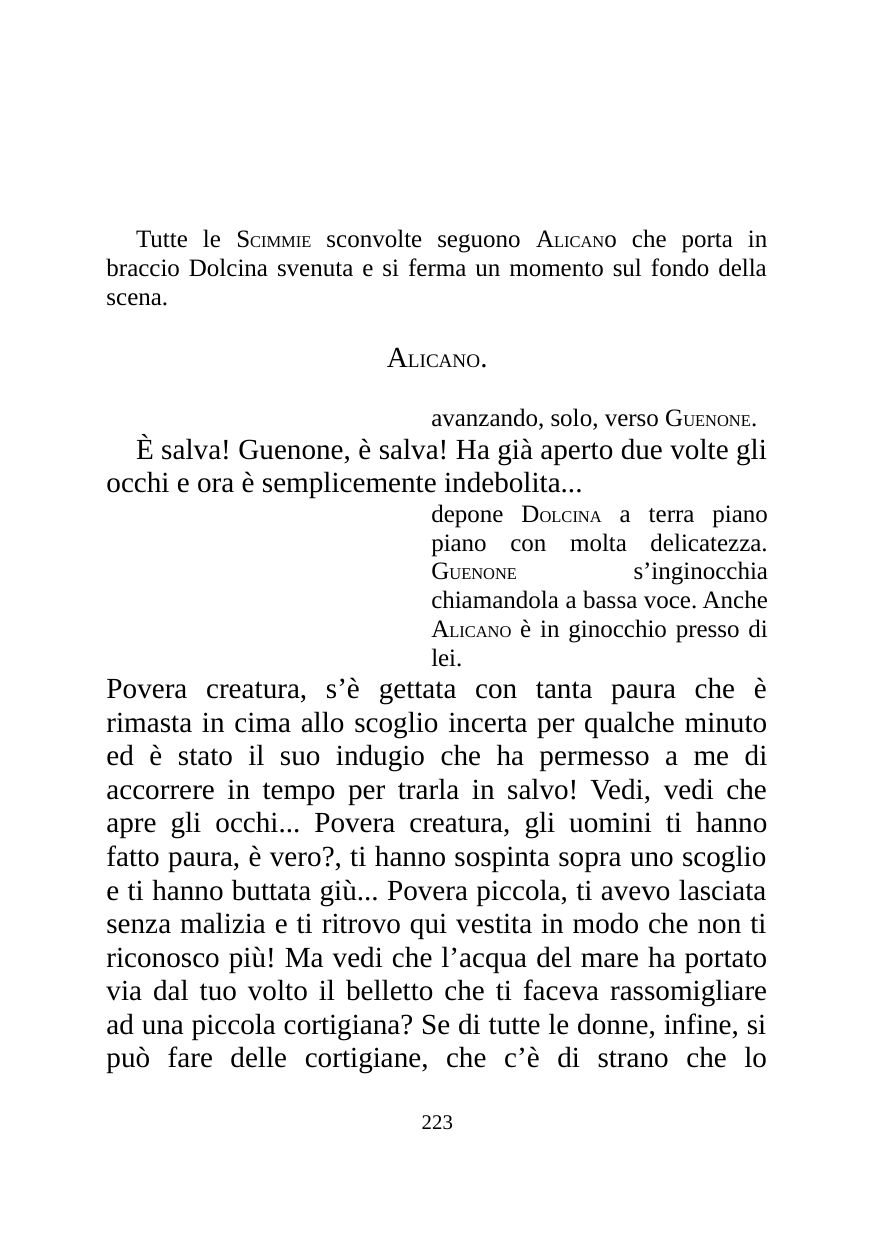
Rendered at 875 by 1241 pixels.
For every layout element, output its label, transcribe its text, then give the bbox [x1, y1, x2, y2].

text Povera creatura, s’è gettata con tanta paura che è rimasta in cima allo scoglio incerta per qualche minuto ed è stato il suo indugio che ha permesso a me di accorrere in tempo per trarla in salvo! Vedi, vedi che apre gli occhi... Povera creatura, gli uomini ti hanno fatto paura, è vero?, ti hanno sospinta sopra uno scoglio e ti hanno buttata giù... Povera piccola, ti avevo lasciata senza malizia e ti ritrovo qui vestita in modo che non ti riconosco più! Ma vedi che l’acqua del mare ha portato via dal tuo volto il belletto che ti faceva rassomigliare ad una piccola cortigiana? Se di tutte le donne, infine, si può fare delle cortigiane, che c’è di strano che lo [106, 671, 768, 1074]
text avanzando, solo, verso Guenone. [431, 403, 768, 432]
text depone Dolcina a terra piano piano con molta delicatezza. Guenone s’inginocchia chiamandola a bassa voce. Anche Alicano è in ginocchio presso di lei. [431, 499, 768, 671]
text È salva! Guenone, è salva! Ha già aperto due volte gli occhi e ora è semplicemente indebolita... [106, 432, 768, 499]
text Tutte le Scimmie sconvolte seguono Alicano che porta in braccio Dolcina svenuta e si ferma un momento sul fondo della scena. [106, 224, 768, 311]
text Alicano. [106, 340, 768, 374]
